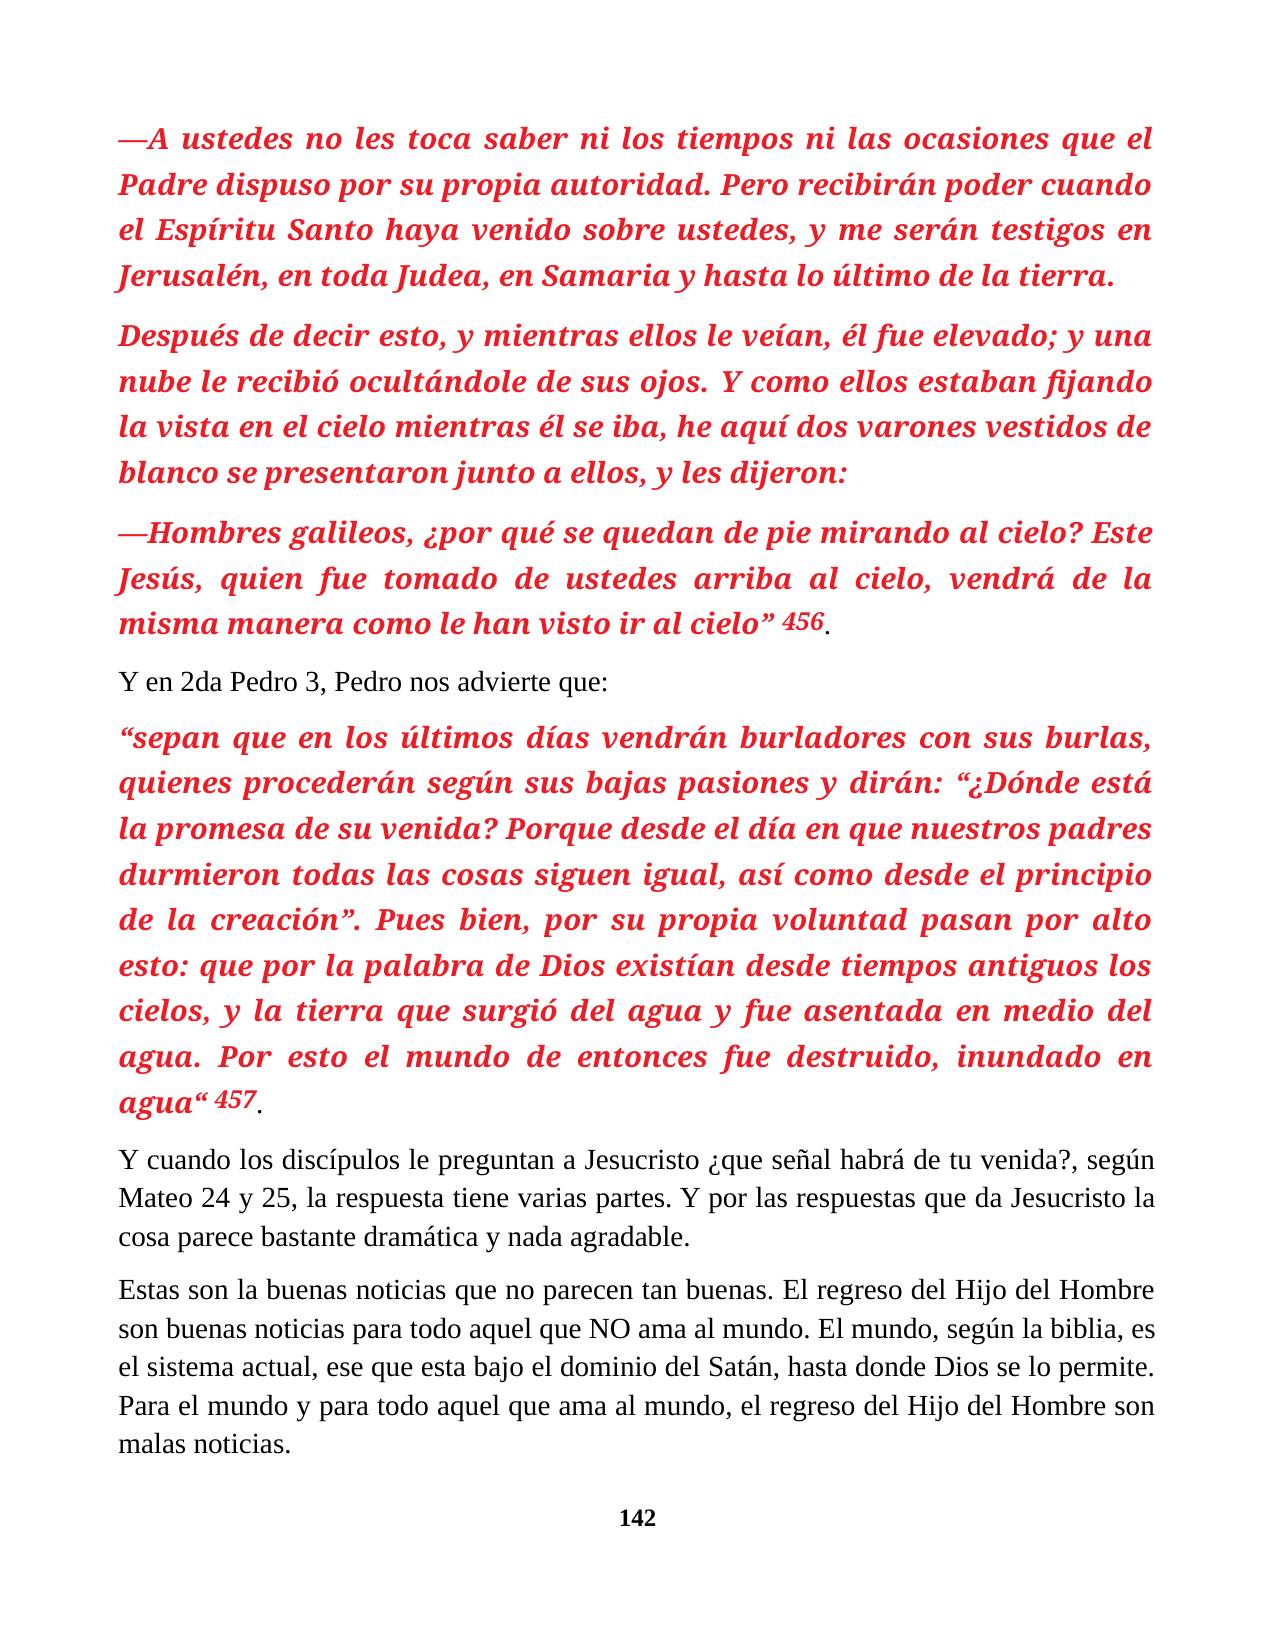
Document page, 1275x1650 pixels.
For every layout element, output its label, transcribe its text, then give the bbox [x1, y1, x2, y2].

text “sepan que en los últimos días vendrán burladores con sus burlas, quienes procederán según sus bajas pasiones y dirán: “¿Dónde está la promesa de su venida? Porque desde el día en que nuestros padres durmieron todas las cosas siguen igual, así como desde el principio de la creación”. Pues bien, por su propia voluntad pasan por alto esto: que por la palabra de Dios existían desde tiempos antiguos los cielos, y la tierra que surgió del agua y fue asentada en medio del agua. Por esto el mundo de entonces fue destruido, inundado en agua“ . [118, 717, 1157, 1122]
text Y cuando los discípulos le preguntan a Jesucristo ¿que señal habrá de tu venida?, según Mateo 24 y 25, la respuesta tiene varias partes. Y por las respuestas que da Jesucristo la cosa parece bastante dramática y nada agradable. [118, 1142, 1157, 1253]
text Después de decir esto, y mientras ellos le veían, él fue elevado; y una nube le recibió ocultándole de sus ojos. Y como ellos estaban fijando la vista en el cielo mientras él se iba, he aquí dos varones vestidos de blanco se presentaron junto a ellos, y les dijeron: [118, 315, 1157, 492]
text —Hombres galileos, ¿por qué se quedan de pie mirando al cielo? Este Jesús, quien fue tomado de ustedes arriba al cielo, vendrá de la misma manera como le han visto ir al cielo” . [118, 512, 1157, 643]
text Y en 2da Pedro 3, Pedro nos advierte que: [118, 664, 1157, 697]
text —A ustedes no les toca saber ni los tiempos ni las ocasiones que el Padre dispuso por su propia autoridad. Pero recibirán poder cuando el Espíritu Santo haya venido sobre ustedes, y me serán testigos en Jerusalén, en toda Judea, en Samaria y hasta lo último de la tierra. [118, 118, 1157, 295]
text Estas son la buenas noticias que no parecen tan buenas. El regreso del Hijo del Hombre son buenas noticias para todo aquel que NO ama al mundo. El mundo, según la biblia, es el sistema actual, ese que esta bajo el dominio del Satán, hasta donde Dios se lo permite. Para el mundo y para todo aquel que ama al mundo, el regreso del Hijo del Hombre son malas noticias. [118, 1272, 1157, 1460]
